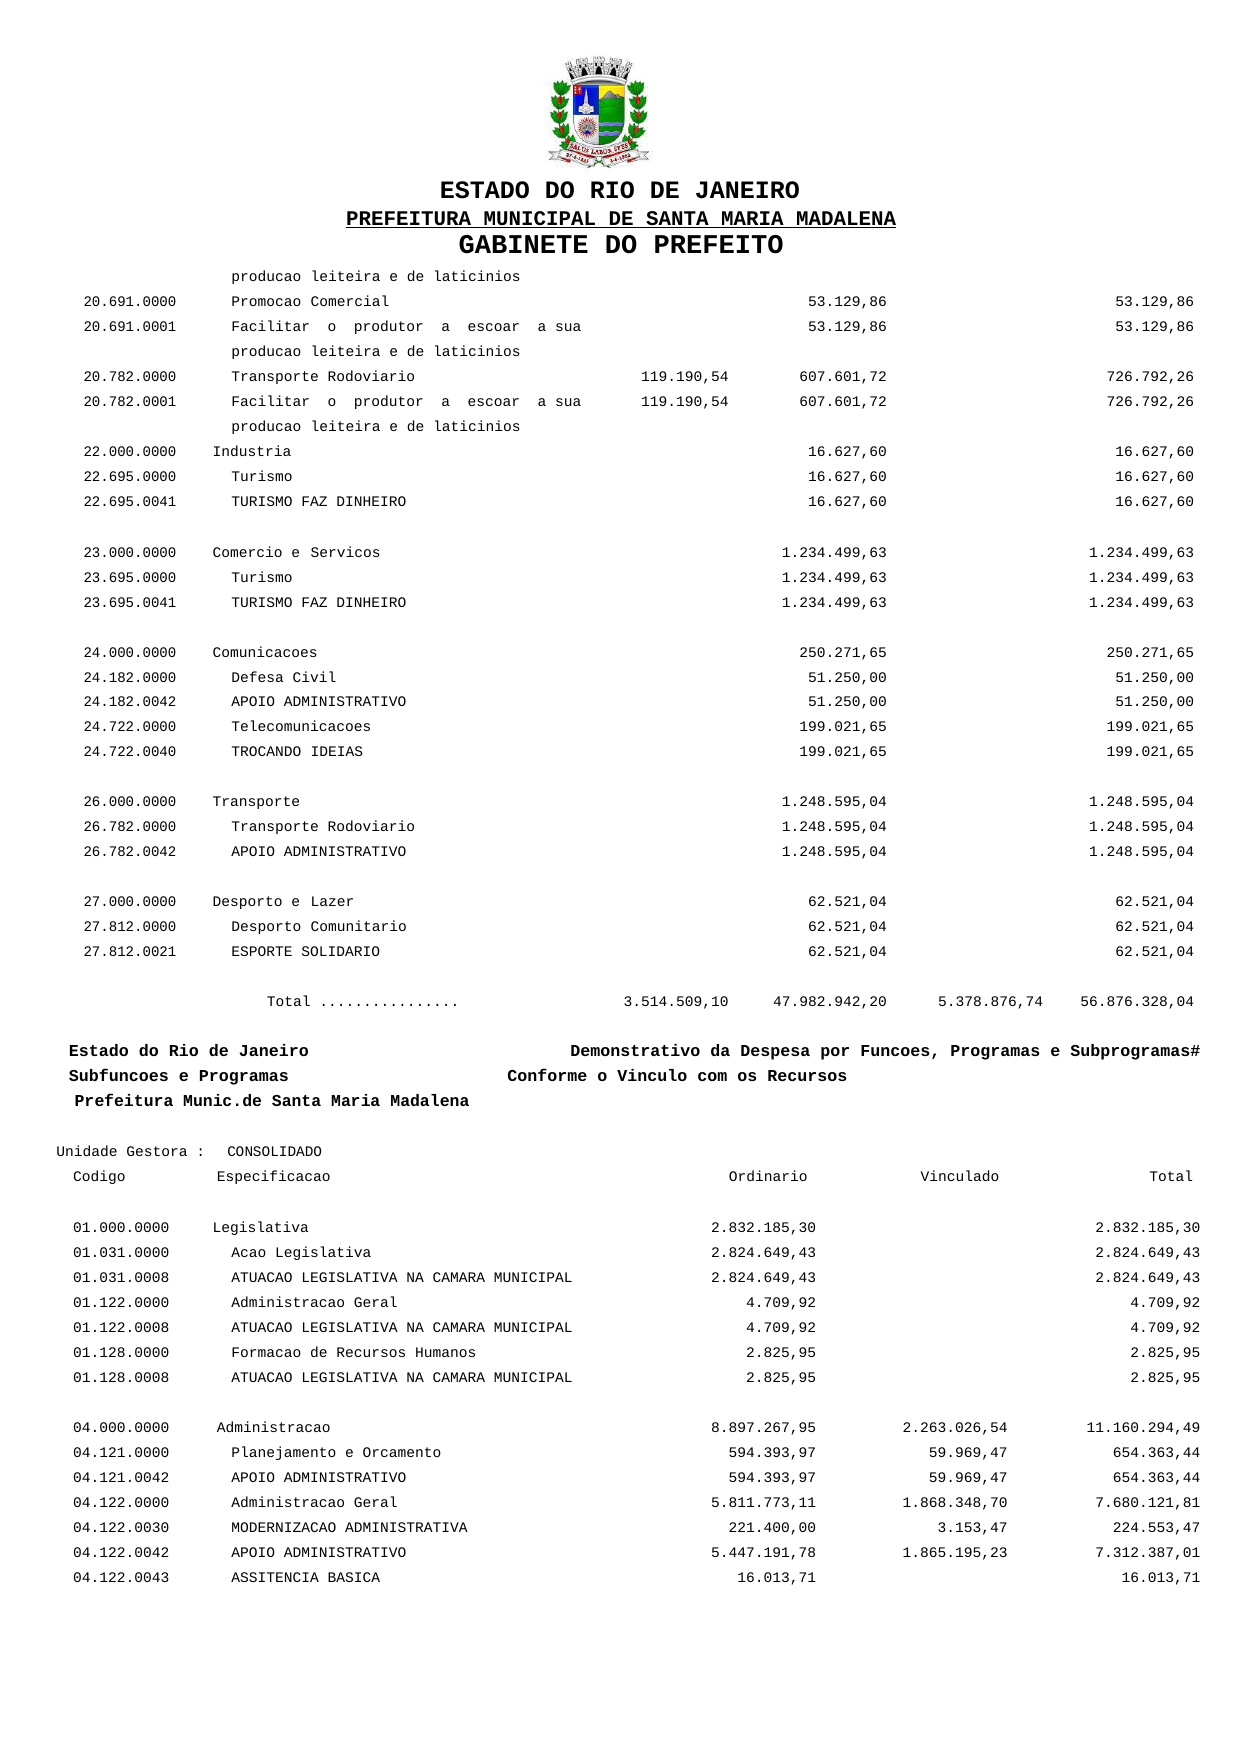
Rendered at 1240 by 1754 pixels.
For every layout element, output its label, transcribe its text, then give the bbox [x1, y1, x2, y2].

table_cell producao [192, 410, 304, 435]
table_cell [748, 335, 983, 360]
table_cell [638, 1111, 867, 1160]
table_cell 16.627,60 [748, 460, 983, 485]
table_header leiteira e de laticinios [304, 269, 606, 285]
table_cell 24.182.0000 [73, 660, 192, 685]
table_cell producao [192, 335, 304, 360]
table_cell leiteira e de laticinios [304, 410, 606, 435]
table_cell [488, 1435, 637, 1460]
table_cell 5.447.191,78 [638, 1535, 867, 1560]
table_cell 26.782.0000 [73, 810, 192, 835]
table_cell [1040, 1086, 1200, 1111]
table_cell [488, 1385, 637, 1435]
table_cell 654.363,44 [1040, 1460, 1200, 1485]
table_cell [606, 760, 748, 810]
table_cell MODERNIZACAO ADMINISTRATIVA [208, 1510, 487, 1535]
table_cell [606, 660, 748, 685]
table_cell 01.031.0008 [56, 1260, 208, 1285]
table_cell [73, 410, 192, 435]
table_cell [983, 410, 1194, 435]
table_cell 3.153,47 [867, 1510, 1039, 1535]
table_cell 4.709,92 [638, 1310, 867, 1335]
table_header Total ................ [267, 994, 537, 1010]
table_cell 5.811.773,11 [638, 1485, 867, 1510]
table_header [73, 269, 192, 285]
table_cell 2.824.649,43 [1040, 1260, 1200, 1285]
table_cell Transporte Rodoviario [192, 360, 606, 385]
table_cell 4.709,92 [638, 1285, 867, 1310]
table_header Estado do Rio de Janeiro [56, 1042, 487, 1061]
table_cell 04.121.0000 [56, 1435, 208, 1460]
table_cell Defesa Civil [192, 660, 606, 685]
table_cell 51.250,00 [748, 660, 983, 685]
table_cell APOIO ADMINISTRATIVO [192, 685, 606, 710]
table_cell 1.248.595,04 [748, 835, 983, 860]
table_cell 2.824.649,43 [1040, 1235, 1200, 1260]
table_cell 62.521,04 [748, 910, 983, 935]
table_cell 4.709,92 [1040, 1285, 1200, 1310]
table_cell 2.825,95 [638, 1335, 867, 1360]
table_cell 1.234.499,63 [983, 560, 1194, 585]
table_cell [867, 1061, 1039, 1086]
table_cell 20.782.0000 [73, 360, 192, 385]
table_cell [606, 810, 748, 835]
table_cell 04.121.0042 [56, 1460, 208, 1485]
table_cell 119.190,54 [606, 385, 748, 410]
table_cell 2.825,95 [638, 1360, 867, 1385]
table_cell 01.122.0000 [56, 1285, 208, 1310]
table_cell [488, 1160, 637, 1185]
table_cell 16.627,60 [983, 435, 1194, 460]
table_cell ASSITENCIA BASICA [208, 1560, 487, 1585]
table_cell [606, 310, 748, 335]
table_cell Subfuncoes e Programas [56, 1061, 487, 1086]
table_cell ATUACAO LEGISLATIVA NA CAMARA MUNICIPAL [208, 1360, 637, 1385]
table_cell Administracao [208, 1385, 487, 1435]
table_cell 199.021,65 [748, 710, 983, 735]
table_cell 221.400,00 [638, 1510, 867, 1535]
table_cell [606, 510, 748, 560]
table_cell 04.122.0042 [56, 1535, 208, 1560]
table_cell [1040, 1111, 1200, 1160]
table_cell 1.234.499,63 [748, 560, 983, 585]
table_cell 24.722.0000 [73, 710, 192, 735]
table_cell [488, 1535, 637, 1560]
table_header 56.876.328,04 [1058, 994, 1194, 1010]
table_cell [304, 435, 606, 460]
table_cell 62.521,04 [748, 860, 983, 910]
table_cell Promocao [192, 285, 304, 310]
table_cell ATUACAO LEGISLATIVA NA CAMARA MUNICIPAL [208, 1260, 637, 1285]
table_cell 607.601,72 [748, 360, 983, 385]
table_cell [867, 1335, 1039, 1360]
table_cell 53.129,86 [748, 310, 983, 335]
table_cell 199.021,65 [983, 735, 1194, 760]
table_cell 27.000.0000 [73, 860, 192, 910]
table_cell [867, 1185, 1039, 1235]
table_cell Administracao Geral [208, 1485, 487, 1510]
table_cell 01.128.0000 [56, 1335, 208, 1360]
table_header 3.514.509,10 [538, 994, 742, 1010]
table_cell Acao Legislativa [208, 1235, 487, 1260]
table_cell Lazer [304, 860, 606, 910]
table_cell Comunitario [304, 910, 606, 935]
table_cell 594.393,97 [638, 1435, 867, 1460]
table_cell 16.013,71 [638, 1560, 867, 1585]
table_cell 01.031.0000 [56, 1235, 208, 1260]
table_cell 2.824.649,43 [638, 1235, 867, 1260]
table_cell Total [1040, 1160, 1200, 1185]
table_cell Prefeitura Munic.de Santa Maria Madalena [56, 1086, 487, 1111]
table_cell 27.812.0021 [73, 935, 192, 960]
table_cell 250.271,65 [748, 610, 983, 660]
table_cell 04.000.0000 [56, 1385, 208, 1435]
table_cell [488, 1111, 637, 1160]
table_cell [867, 1086, 1039, 1111]
table_cell [488, 1185, 637, 1235]
text PREFEITURA MUNICIPAL DE SANTA MARIA MADALENA [346, 206, 1200, 230]
table_cell 1.865.195,23 [867, 1535, 1039, 1560]
table_header [983, 269, 1194, 285]
table_cell TURISMO FAZ DINHEIRO [192, 585, 606, 610]
table_cell [867, 1560, 1039, 1585]
table_cell 24.722.0040 [73, 735, 192, 760]
table_cell Servicos [304, 510, 606, 560]
table_cell [304, 460, 606, 485]
table_cell [488, 1485, 637, 1510]
table_cell [638, 1086, 867, 1111]
text GABINETE DO PREFEITO [458, 230, 1200, 260]
table_cell Unidade Gestora : [56, 1111, 208, 1160]
table_cell 224.553,47 [1040, 1510, 1200, 1535]
table_cell [606, 935, 748, 960]
table_cell Ordinario [638, 1160, 867, 1185]
table_cell [867, 1235, 1039, 1260]
table_cell APOIO ADMINISTRATIVO [208, 1535, 487, 1560]
table_cell Turismo [192, 560, 304, 585]
table_cell 1.868.348,70 [867, 1485, 1039, 1510]
table_cell 8.897.267,95 [638, 1385, 867, 1435]
table_cell 250.271,65 [983, 610, 1194, 660]
table_cell 22.695.0000 [73, 460, 192, 485]
table_cell Desporto e [192, 860, 304, 910]
table_cell [606, 735, 748, 760]
table_cell 23.695.0000 [73, 560, 192, 585]
table_cell 51.250,00 [983, 685, 1194, 710]
table_cell 16.627,60 [983, 460, 1194, 485]
table_header [606, 269, 748, 285]
table_cell 1.248.595,04 [983, 835, 1194, 860]
table_cell [606, 910, 748, 935]
table_cell APOIO ADMINISTRATIVO [208, 1460, 487, 1485]
table_cell 1.234.499,63 [983, 585, 1194, 610]
table_cell TROCANDO [192, 735, 304, 760]
table_cell [606, 560, 748, 585]
table_cell [867, 1310, 1039, 1335]
table_cell 11.160.294,49 [1040, 1385, 1200, 1435]
table_cell Planejamento e Orcamento [208, 1435, 487, 1460]
table_cell 22.000.0000 [73, 435, 192, 460]
table_cell 2.263.026,54 [867, 1385, 1039, 1435]
table_cell APOIO ADMINISTRATIVO [192, 835, 606, 860]
table_cell [867, 1111, 1039, 1160]
table_cell 59.969,47 [867, 1435, 1039, 1460]
table_cell 7.312.387,01 [1040, 1535, 1200, 1560]
table_cell 62.521,04 [983, 860, 1194, 910]
table_cell [606, 460, 748, 485]
table_cell 01.122.0008 [56, 1310, 208, 1335]
table_cell [606, 710, 748, 735]
table_cell 51.250,00 [748, 685, 983, 710]
table_cell Telecomunicacoes [192, 710, 606, 735]
table_cell 51.250,00 [983, 660, 1194, 685]
table_cell 16.627,60 [748, 435, 983, 460]
table_cell 16.627,60 [983, 485, 1194, 510]
table_cell [606, 435, 748, 460]
table_cell [606, 285, 748, 310]
table_cell [606, 685, 748, 710]
table_cell Transporte Rodoviario [192, 810, 606, 835]
table_cell [867, 1260, 1039, 1285]
table_cell 53.129,86 [983, 310, 1194, 335]
table_cell Desporto [192, 910, 304, 935]
table_cell CONSOLIDADO [208, 1111, 487, 1160]
table_cell [606, 610, 748, 660]
table_cell 26.782.0042 [73, 835, 192, 860]
table_cell 2.825,95 [1040, 1335, 1200, 1360]
table_cell 1.248.595,04 [983, 810, 1194, 835]
table_cell 1.234.499,63 [983, 510, 1194, 560]
table_cell 1.248.595,04 [748, 760, 983, 810]
table_cell 04.122.0043 [56, 1560, 208, 1585]
table_cell 01.000.0000 [56, 1185, 208, 1235]
table_cell 01.128.0008 [56, 1360, 208, 1385]
table_cell 24.182.0042 [73, 685, 192, 710]
table_header Demonstrativo da Despesa por Funcoes, Programas e Subprogramas# [488, 1042, 1200, 1061]
text ESTADO DO RIO DE JANEIRO [439, 178, 1200, 206]
table_cell [606, 835, 748, 860]
table_cell [73, 335, 192, 360]
table_cell 726.792,26 [983, 385, 1194, 410]
table_cell Transporte [192, 760, 304, 810]
table_cell 7.680.121,81 [1040, 1485, 1200, 1510]
table_cell 594.393,97 [638, 1460, 867, 1485]
table_cell [748, 410, 983, 435]
table_cell Vinculado [867, 1160, 1039, 1185]
table_cell Especificacao [208, 1160, 487, 1185]
table_cell 16.013,71 [1040, 1560, 1200, 1585]
table_cell [488, 1510, 637, 1535]
table_cell leiteira e de laticinios [304, 335, 606, 360]
table_cell 199.021,65 [983, 710, 1194, 735]
table_cell 607.601,72 [748, 385, 983, 410]
table_cell 654.363,44 [1040, 1435, 1200, 1460]
table_cell [867, 1285, 1039, 1310]
table_cell [488, 1560, 637, 1585]
table_cell [606, 335, 748, 360]
table_cell 2.825,95 [1040, 1360, 1200, 1385]
table_cell Industria [192, 435, 304, 460]
table_cell 23.695.0041 [73, 585, 192, 610]
table_cell [488, 1460, 637, 1485]
table_cell 2.832.185,30 [638, 1185, 867, 1235]
table_cell Legislativa [208, 1185, 487, 1235]
table_cell [867, 1360, 1039, 1385]
table_cell [1040, 1061, 1200, 1086]
table_header [748, 269, 983, 285]
table_cell ESPORTE SOLIDARIO [192, 935, 606, 960]
table_cell 1.248.595,04 [748, 810, 983, 835]
table_cell [488, 1335, 637, 1360]
table_cell Comunicacoes [192, 610, 606, 660]
table_cell 26.000.0000 [73, 760, 192, 810]
table_cell Codigo [56, 1160, 208, 1185]
table_cell Comercio e [192, 510, 304, 560]
table_cell 2.832.185,30 [1040, 1185, 1200, 1235]
table_cell [488, 1086, 637, 1111]
table_cell 59.969,47 [867, 1460, 1039, 1485]
table_header 5.378.876,74 [904, 994, 1058, 1010]
table_header 47.982.942,20 [742, 994, 904, 1010]
table_cell 199.021,65 [748, 735, 983, 760]
table_cell ATUACAO LEGISLATIVA NA CAMARA MUNICIPAL [208, 1310, 637, 1335]
table_cell 62.521,04 [983, 910, 1194, 935]
table_cell [488, 1285, 637, 1310]
table_cell Turismo [192, 460, 304, 485]
table_cell Comercial [304, 285, 606, 310]
table_cell 53.129,86 [983, 285, 1194, 310]
table_cell 62.521,04 [748, 935, 983, 960]
table_header producao [192, 269, 304, 285]
table_cell TURISMO FAZ DINHEIRO [192, 485, 606, 510]
table_cell 23.000.0000 [73, 510, 192, 560]
table_cell 20.691.0000 [73, 285, 192, 310]
table_cell 119.190,54 [606, 360, 748, 385]
table_cell 1.234.499,63 [748, 510, 983, 560]
table_cell [488, 1235, 637, 1260]
table_cell 2.824.649,43 [638, 1260, 867, 1285]
table_cell 53.129,86 [748, 285, 983, 310]
table_cell 04.122.0030 [56, 1510, 208, 1535]
table_cell IDEIAS [304, 735, 606, 760]
table_cell 1.248.595,04 [983, 760, 1194, 810]
table_cell 726.792,26 [983, 360, 1194, 385]
table_cell Formacao de Recursos Humanos [208, 1335, 487, 1360]
table_cell 20.782.0001 [73, 385, 192, 410]
table_cell [304, 760, 606, 810]
table_cell Facilitar o produtor a escoar a sua [192, 310, 606, 335]
table_cell 20.691.0001 [73, 310, 192, 335]
table_cell 27.812.0000 [73, 910, 192, 935]
table_cell 1.234.499,63 [748, 585, 983, 610]
table_cell 22.695.0041 [73, 485, 192, 510]
table_cell Facilitar o produtor a escoar a sua [192, 385, 606, 410]
table_cell [304, 560, 606, 585]
table_cell [606, 860, 748, 910]
table_cell 4.709,92 [1040, 1310, 1200, 1335]
table_cell [983, 335, 1194, 360]
table_cell 62.521,04 [983, 935, 1194, 960]
table_cell 04.122.0000 [56, 1485, 208, 1510]
table_cell [606, 485, 748, 510]
table_cell [606, 585, 748, 610]
table_cell Conforme o Vinculo com os Recursos [488, 1061, 867, 1086]
table_cell 24.000.0000 [73, 610, 192, 660]
table_cell Administracao Geral [208, 1285, 487, 1310]
table_cell [606, 410, 748, 435]
table_cell 16.627,60 [748, 485, 983, 510]
